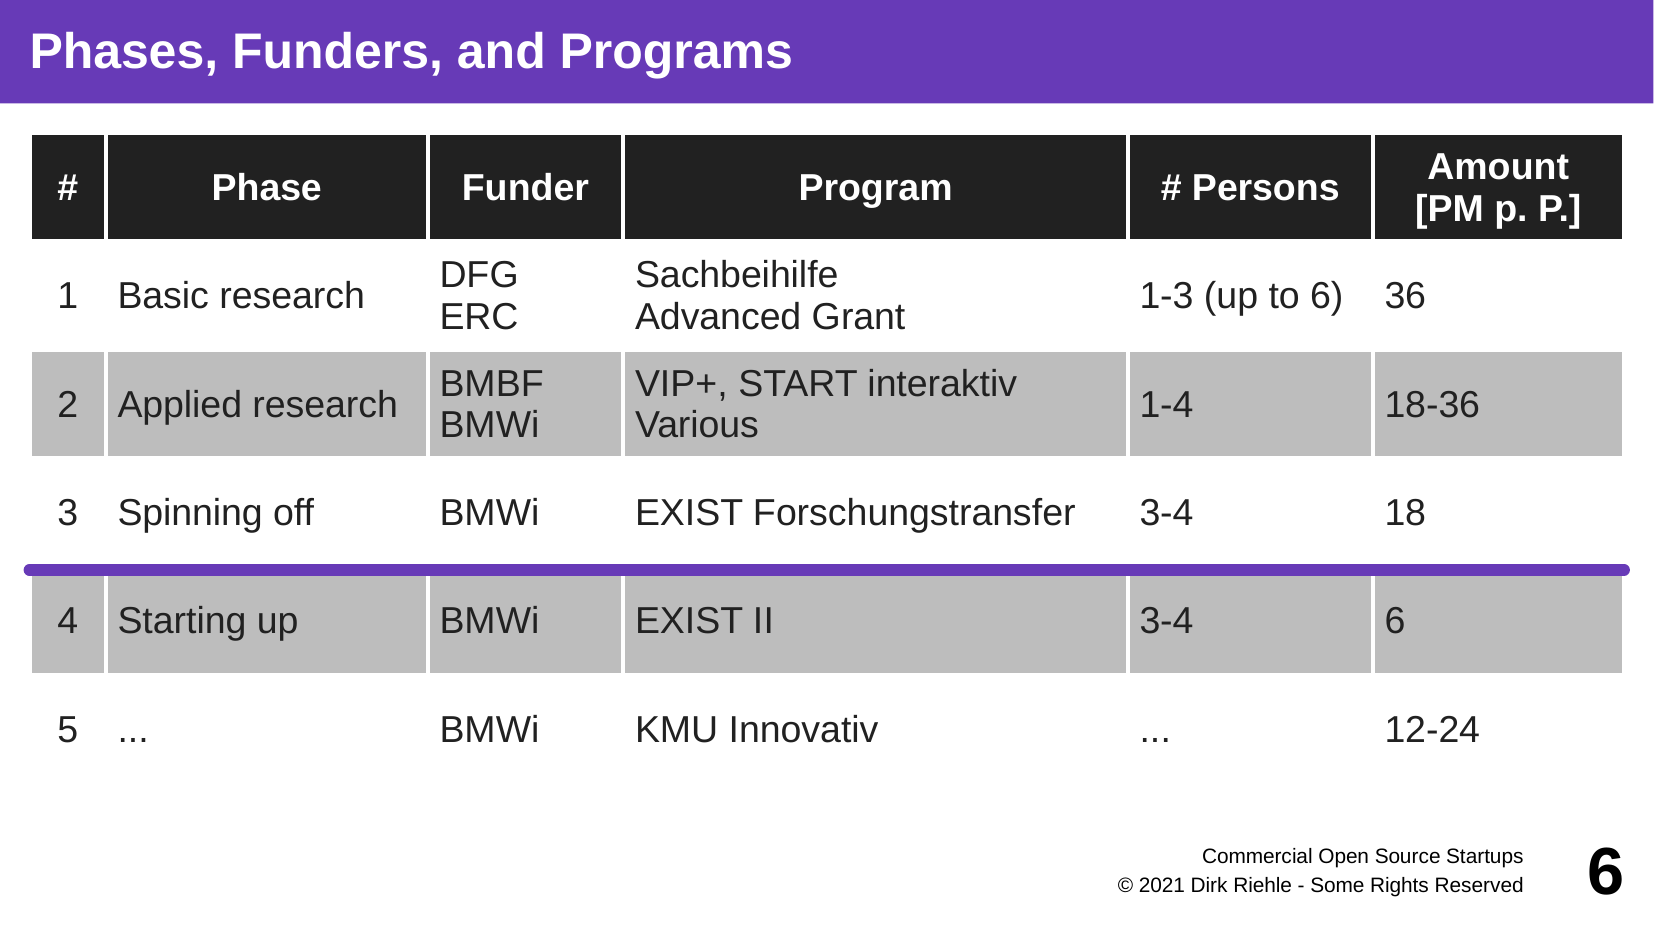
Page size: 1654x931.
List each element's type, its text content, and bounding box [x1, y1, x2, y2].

table_cell Sachbeihilfe Advanced Grant [625, 243, 1126, 348]
table_cell Applied research [108, 352, 426, 456]
table_cell ... [108, 677, 426, 781]
table_cell BMWi [430, 460, 621, 564]
table_cell 1 [32, 243, 104, 348]
table_header Program [625, 135, 1126, 239]
table_header # [32, 135, 104, 239]
table_header Funder [430, 135, 621, 239]
table_cell 1-3 (up to 6) [1130, 243, 1371, 348]
table_cell BMWi [430, 677, 621, 781]
title Phases, Funders, and Programs [0, 0, 1654, 104]
table_cell 12-24 [1375, 677, 1622, 781]
table_cell Basic research [108, 243, 426, 348]
table_cell EXIST II [625, 576, 1126, 673]
table_cell Spinning off [108, 460, 426, 564]
table_cell 36 [1375, 243, 1622, 348]
table_cell 4 [32, 576, 104, 673]
table_cell DFG ERC [430, 243, 621, 348]
table_cell 3-4 [1130, 460, 1371, 564]
table_cell 18 [1375, 460, 1622, 564]
table_cell KMU Innovativ [625, 677, 1126, 781]
table_cell BMWi [430, 576, 621, 673]
table_cell 5 [32, 677, 104, 781]
table_cell VIP+, START interaktiv Various [625, 352, 1126, 456]
table_header Phase [108, 135, 426, 239]
table_cell 1-4 [1130, 352, 1371, 456]
table_cell 2 [32, 352, 104, 456]
table_cell 3-4 [1130, 576, 1371, 673]
table_header Amount [PM p. P.] [1375, 135, 1622, 239]
table_cell EXIST Forschungstransfer [625, 460, 1126, 564]
table_cell ... [1130, 677, 1371, 781]
table_cell 18-36 [1375, 352, 1622, 456]
table_cell BMBF BMWi [430, 352, 621, 456]
table_cell 3 [32, 460, 104, 564]
table_header # Persons [1130, 135, 1371, 239]
table_cell Starting up [108, 576, 426, 673]
table_cell 6 [1375, 576, 1622, 673]
